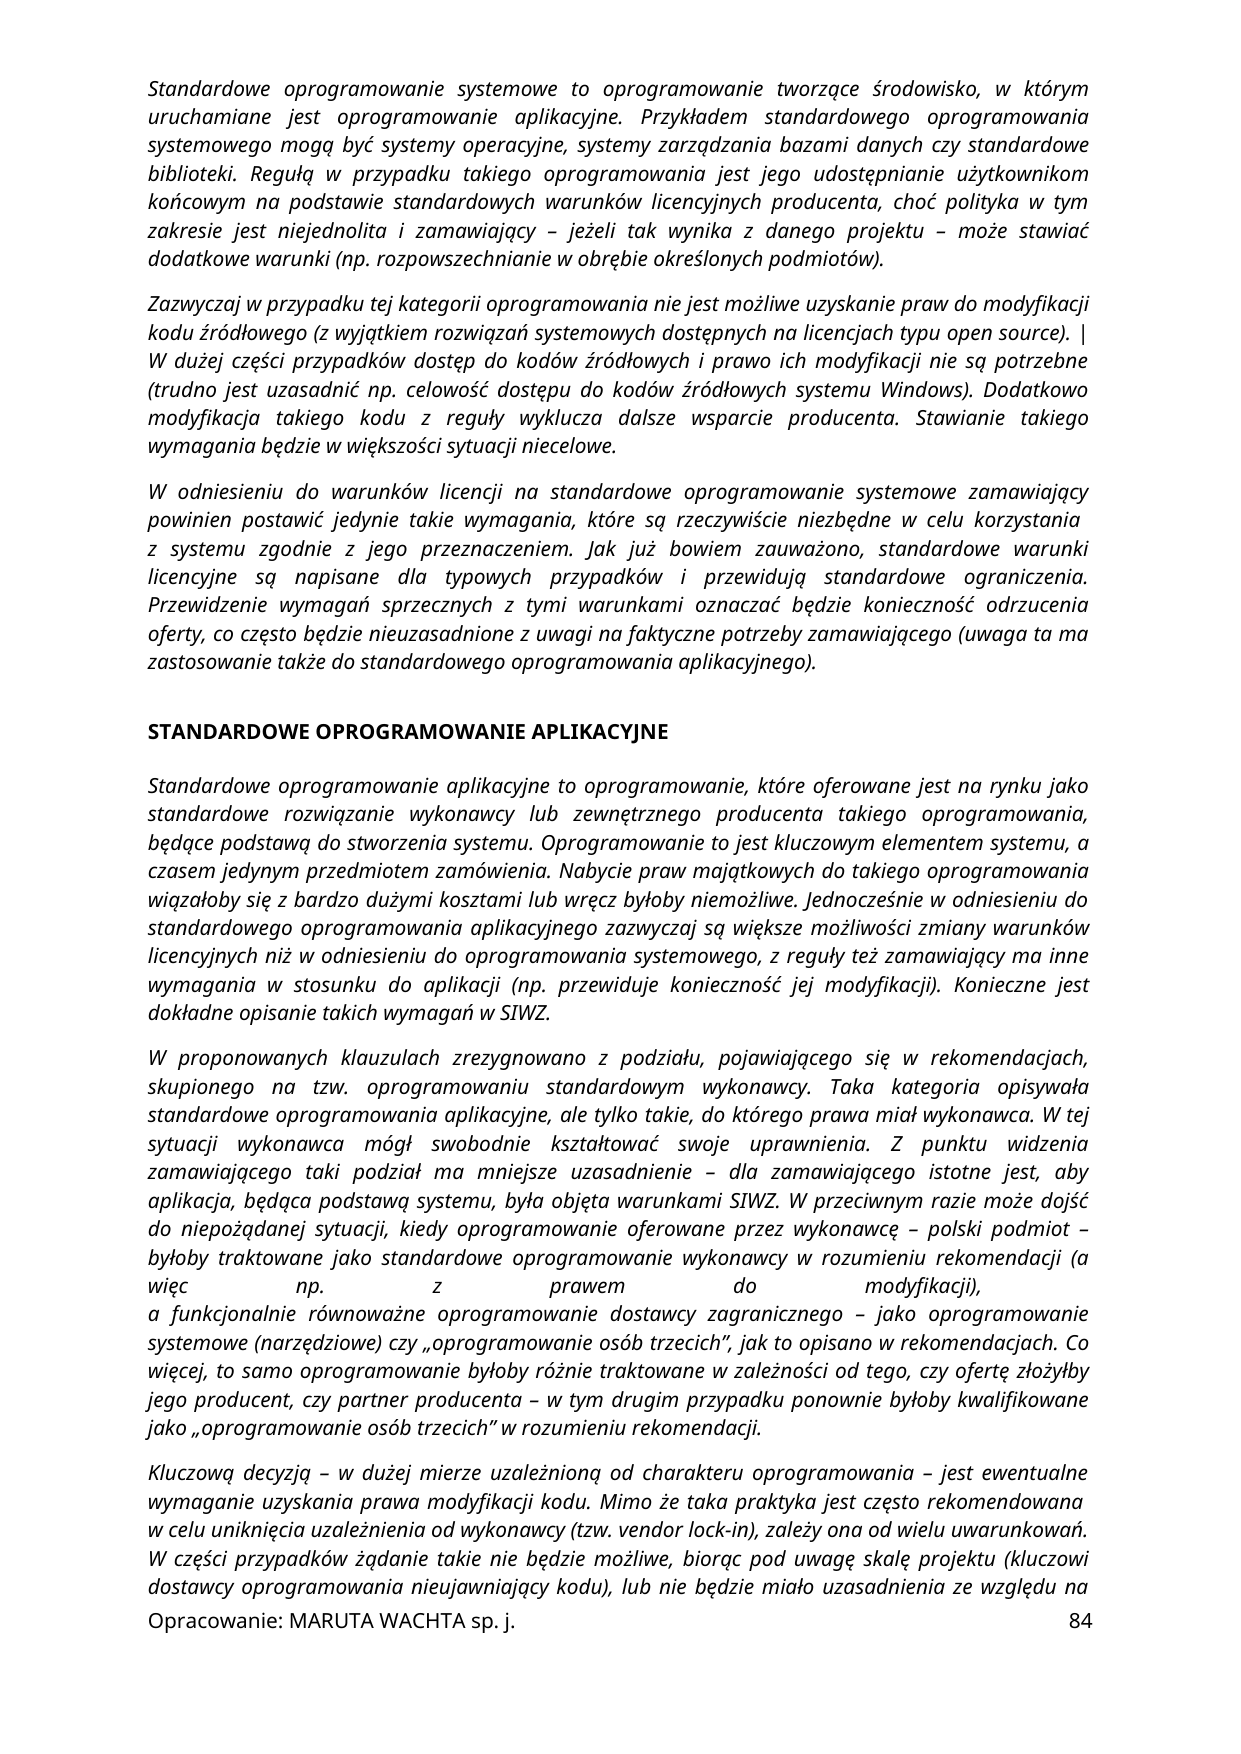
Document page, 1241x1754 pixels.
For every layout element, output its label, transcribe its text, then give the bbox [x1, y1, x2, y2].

text W odniesieniu do warunków licencji na standardowe oprogramowanie systemowe zamawiający powinien postawić jedynie takie wymagania, które są rzeczywiście niezbędne w celu korzystania z systemu zgodnie z jego przeznaczeniem. Jak już bowiem zauważono, standardowe warunki licencyjne są napisane dla typowych przypadków i przewidują standardowe ograniczenia. Przewidzenie wymagań sprzecznych z tymi warunkami oznaczać będzie konieczność odrzucenia oferty, co często będzie nieuzasadnione z uwagi na faktyczne potrzeby zamawiającego (uwaga ta ma zastosowanie także do standardowego oprogramowania aplikacyjnego). [148, 477, 1093, 676]
text W proponowanych klauzulach zrezygnowano z podziału, pojawiającego się w rekomendacjach, skupionego na tzw. oprogramowaniu standardowym wykonawcy. Taka kategoria opisywała standardowe oprogramowania aplikacyjne, ale tylko takie, do którego prawa miał wykonawca. W tej sytuacji wykonawca mógł swobodnie kształtować swoje uprawnienia. Z punktu widzenia zamawiającego taki podział ma mniejsze uzasadnienie – dla zamawiającego istotne jest, aby aplikacja, będąca podstawą systemu, była objęta warunkami SIWZ. W przeciwnym razie może dojść do niepożądanej sytuacji, kiedy oprogramowanie oferowane przez wykonawcę – polski podmiot – byłoby traktowane jako standardowe oprogramowanie wykonawcy w rozumieniu rekomendacji (a więc np. z prawem do modyfikacji), a funkcjonalnie równoważne oprogramowanie dostawcy zagranicznego – jako oprogramowanie systemowe (narzędziowe) czy „oprogramowanie osób trzecich”, jak to opisano w rekomendacjach. Co więcej, to samo oprogramowanie byłoby różnie traktowane w zależności od tego, czy ofertę złożyłby jego producent, czy partner producenta – w tym drugim przypadku ponownie byłoby kwalifikowane jako „oprogramowanie osób trzecich” w rozumieniu rekomendacji. [148, 1043, 1093, 1442]
text STANDARDOWE OPROGRAMOWANIE APLIKACYJNE [148, 717, 1093, 746]
text Standardowe oprogramowanie aplikacyjne to oprogramowanie, które oferowane jest na rynku jako standardowe rozwiązanie wykonawcy lub zewnętrznego producenta takiego oprogramowania, będące podstawą do stworzenia systemu. Oprogramowanie to jest kluczowym elementem systemu, a czasem jedynym przedmiotem zamówienia. Nabycie praw majątkowych do takiego oprogramowania wiązałoby się z bardzo dużymi kosztami lub wręcz byłoby niemożliwe. Jednocześnie w odniesieniu do standardowego oprogramowania aplikacyjnego zazwyczaj są większe możliwości zmiany warunków licencyjnych niż w odniesieniu do oprogramowania systemowego, z reguły też zamawiający ma inne wymagania w stosunku do aplikacji (np. przewiduje konieczność jej modyfikacji). Konieczne jest dokładne opisanie takich wymagań w SIWZ. [148, 771, 1093, 1027]
text Zazwyczaj w przypadku tej kategorii oprogramowania nie jest możliwe uzyskanie praw do modyfikacji kodu źródłowego (z wyjątkiem rozwiązań systemowych dostępnych na licencjach typu open source). |W dużej części przypadków dostęp do kodów źródłowych i prawo ich modyfikacji nie są potrzebne (trudno jest uzasadnić np. celowość dostępu do kodów źródłowych systemu Windows). Dodatkowo modyfikacja takiego kodu z reguły wyklucza dalsze wsparcie producenta. Stawianie takiego wymagania będzie w większości sytuacji niecelowe. [148, 289, 1093, 460]
text Kluczową decyzją – w dużej mierze uzależnioną od charakteru oprogramowania – jest ewentualne wymaganie uzyskania prawa modyfikacji kodu. Mimo że taka praktyka jest często rekomendowana w celu uniknięcia uzależnienia od wykonawcy (tzw. vendor lock-in), zależy ona od wielu uwarunkowań. W części przypadków żądanie takie nie będzie możliwe, biorąc pod uwagę skalę projektu (kluczowi dostawcy oprogramowania nieujawniający kodu), lub nie będzie miało uzasadnienia ze względu na [148, 1458, 1093, 1601]
text Standardowe oprogramowanie systemowe to oprogramowanie tworzące środowisko, w którym uruchamiane jest oprogramowanie aplikacyjne. Przykładem standardowego oprogramowania systemowego mogą być systemy operacyjne, systemy zarządzania bazami danych czy standardowe biblioteki. Regułą w przypadku takiego oprogramowania jest jego udostępnianie użytkownikom końcowym na podstawie standardowych warunków licencyjnych producenta, choć polityka w tym zakresie jest niejednolita i zamawiający – jeżeli tak wynika z danego projektu – może stawiać dodatkowe warunki (np. rozpowszechnianie w obrębie określonych podmiotów). [148, 74, 1093, 273]
